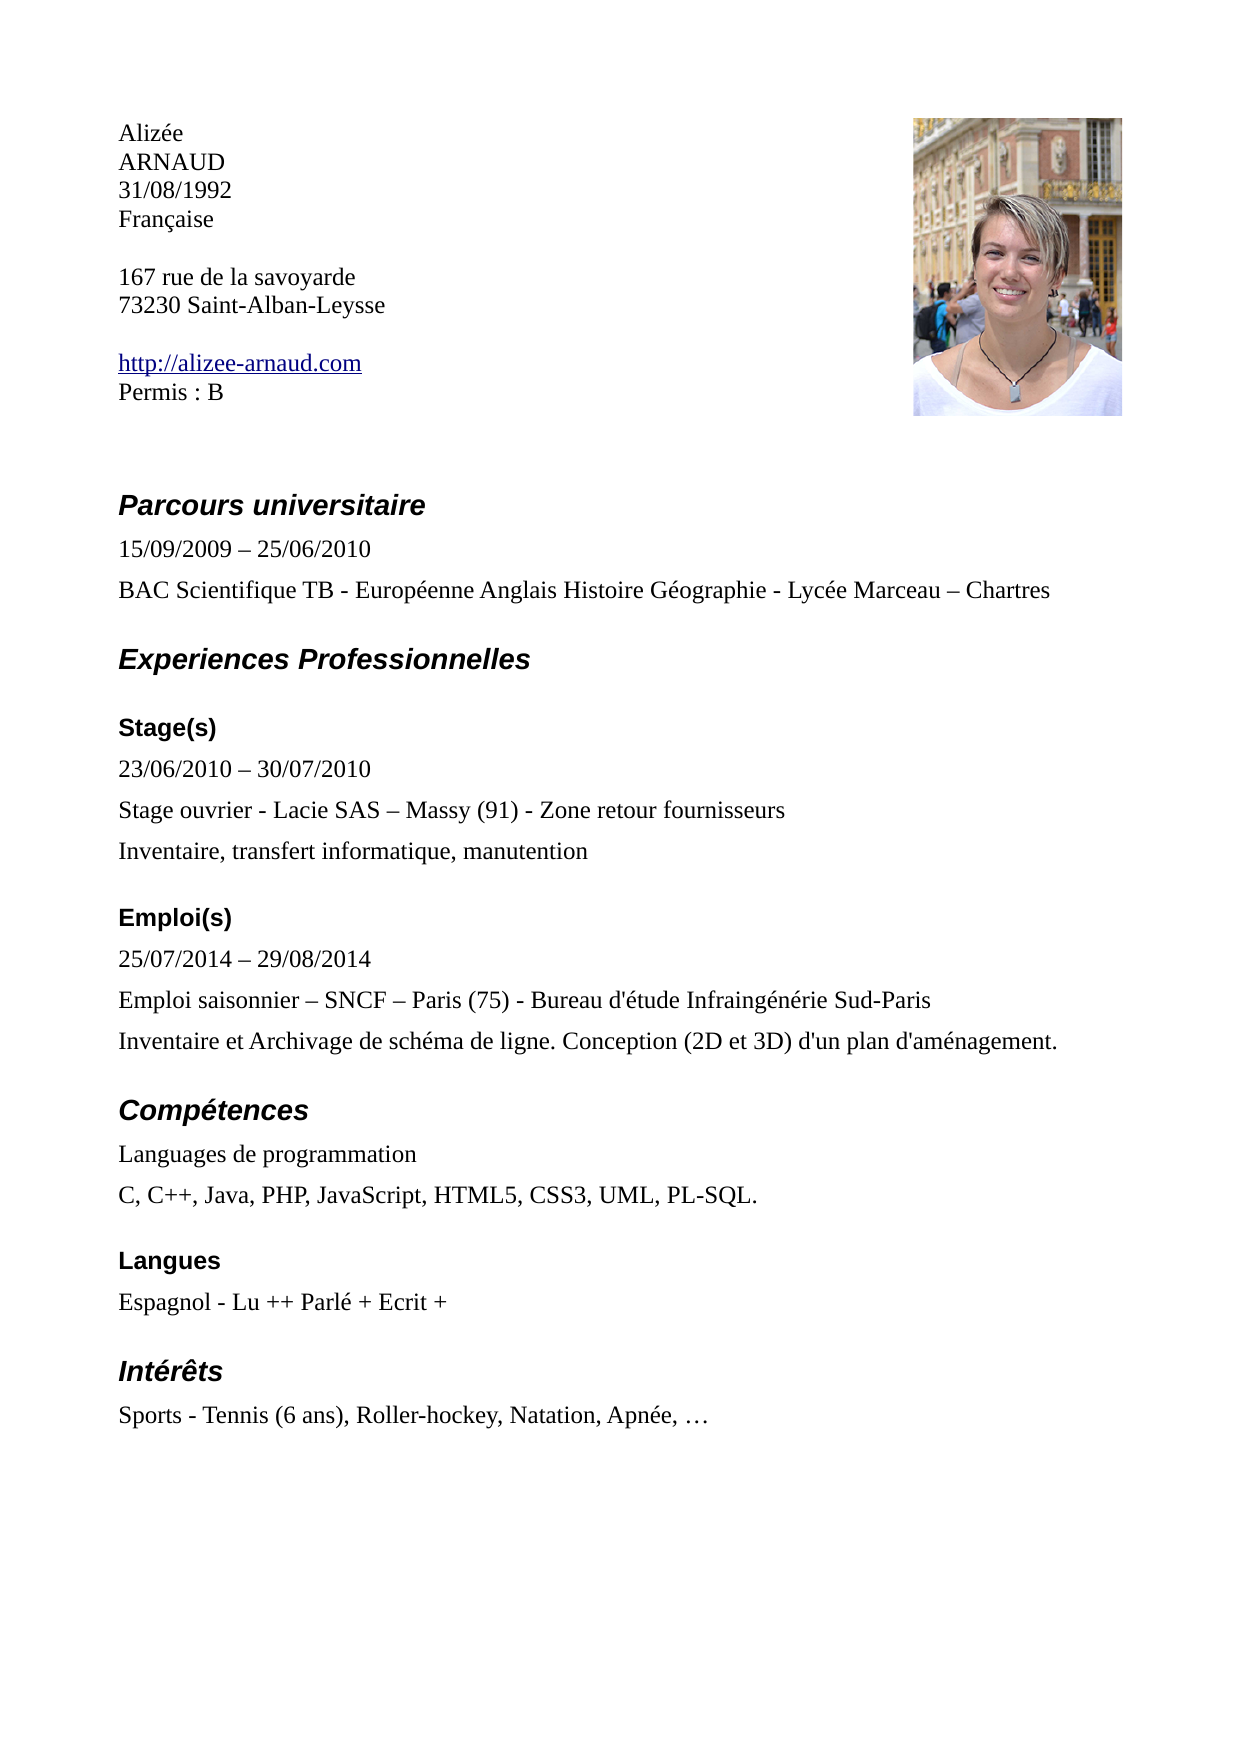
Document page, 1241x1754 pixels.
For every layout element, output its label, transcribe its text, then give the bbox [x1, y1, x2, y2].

subtitle Experiences Professionnelles [118, 642, 1122, 675]
text C, C++, Java, PHP, JavaScript, HTML5, CSS3, UML, PL-SQL. [118, 1180, 1122, 1209]
subtitle Emploi(s) [118, 903, 1122, 931]
text 15/09/2009 – 25/06/2010 [118, 534, 1122, 563]
subtitle Parcours universitaire [118, 488, 1122, 522]
subtitle Compétences [118, 1093, 1122, 1126]
text Languages de programmation [118, 1139, 1122, 1167]
text Permis : B [118, 377, 913, 406]
text 73230 Saint-Alban-Leysse [118, 291, 913, 319]
picture [913, 118, 1123, 416]
text Espagnol - Lu ++ Parlé + Ecrit + [118, 1287, 1122, 1316]
text 167 rue de la savoyarde [118, 262, 913, 291]
text BAC Scientifique TB - Européenne Anglais Histoire Géographie - Lycée Marceau – Chartres [118, 575, 1122, 604]
subtitle Langues [118, 1246, 1122, 1275]
text 23/06/2010 – 30/07/2010 [118, 754, 1122, 783]
text 31/08/1992 [118, 176, 913, 204]
text ARNAUD [118, 147, 913, 176]
subtitle Stage(s) [118, 713, 1122, 741]
text Inventaire, transfert informatique, manutention [118, 836, 1122, 865]
text 25/07/2014 – 29/08/2014 [118, 944, 1122, 973]
subtitle Intérêts [118, 1354, 1122, 1387]
text http://alizee-arnaud.com [118, 348, 913, 377]
text Stage ouvrier - Lacie SAS – Massy (91) - Zone retour fournisseurs [118, 795, 1122, 824]
text Emploi saisonnier – SNCF – Paris (75) - Bureau d'étude Infraingénérie Sud-Paris [118, 985, 1122, 1014]
text Sports - Tennis (6 ans), Roller-hockey, Natation, Apnée, … [118, 1400, 1122, 1428]
text Française [118, 204, 913, 233]
text Alizée [118, 118, 913, 147]
text Inventaire et Archivage de schéma de ligne. Conception (2D et 3D) d'un plan d'aménagement. [118, 1026, 1122, 1055]
